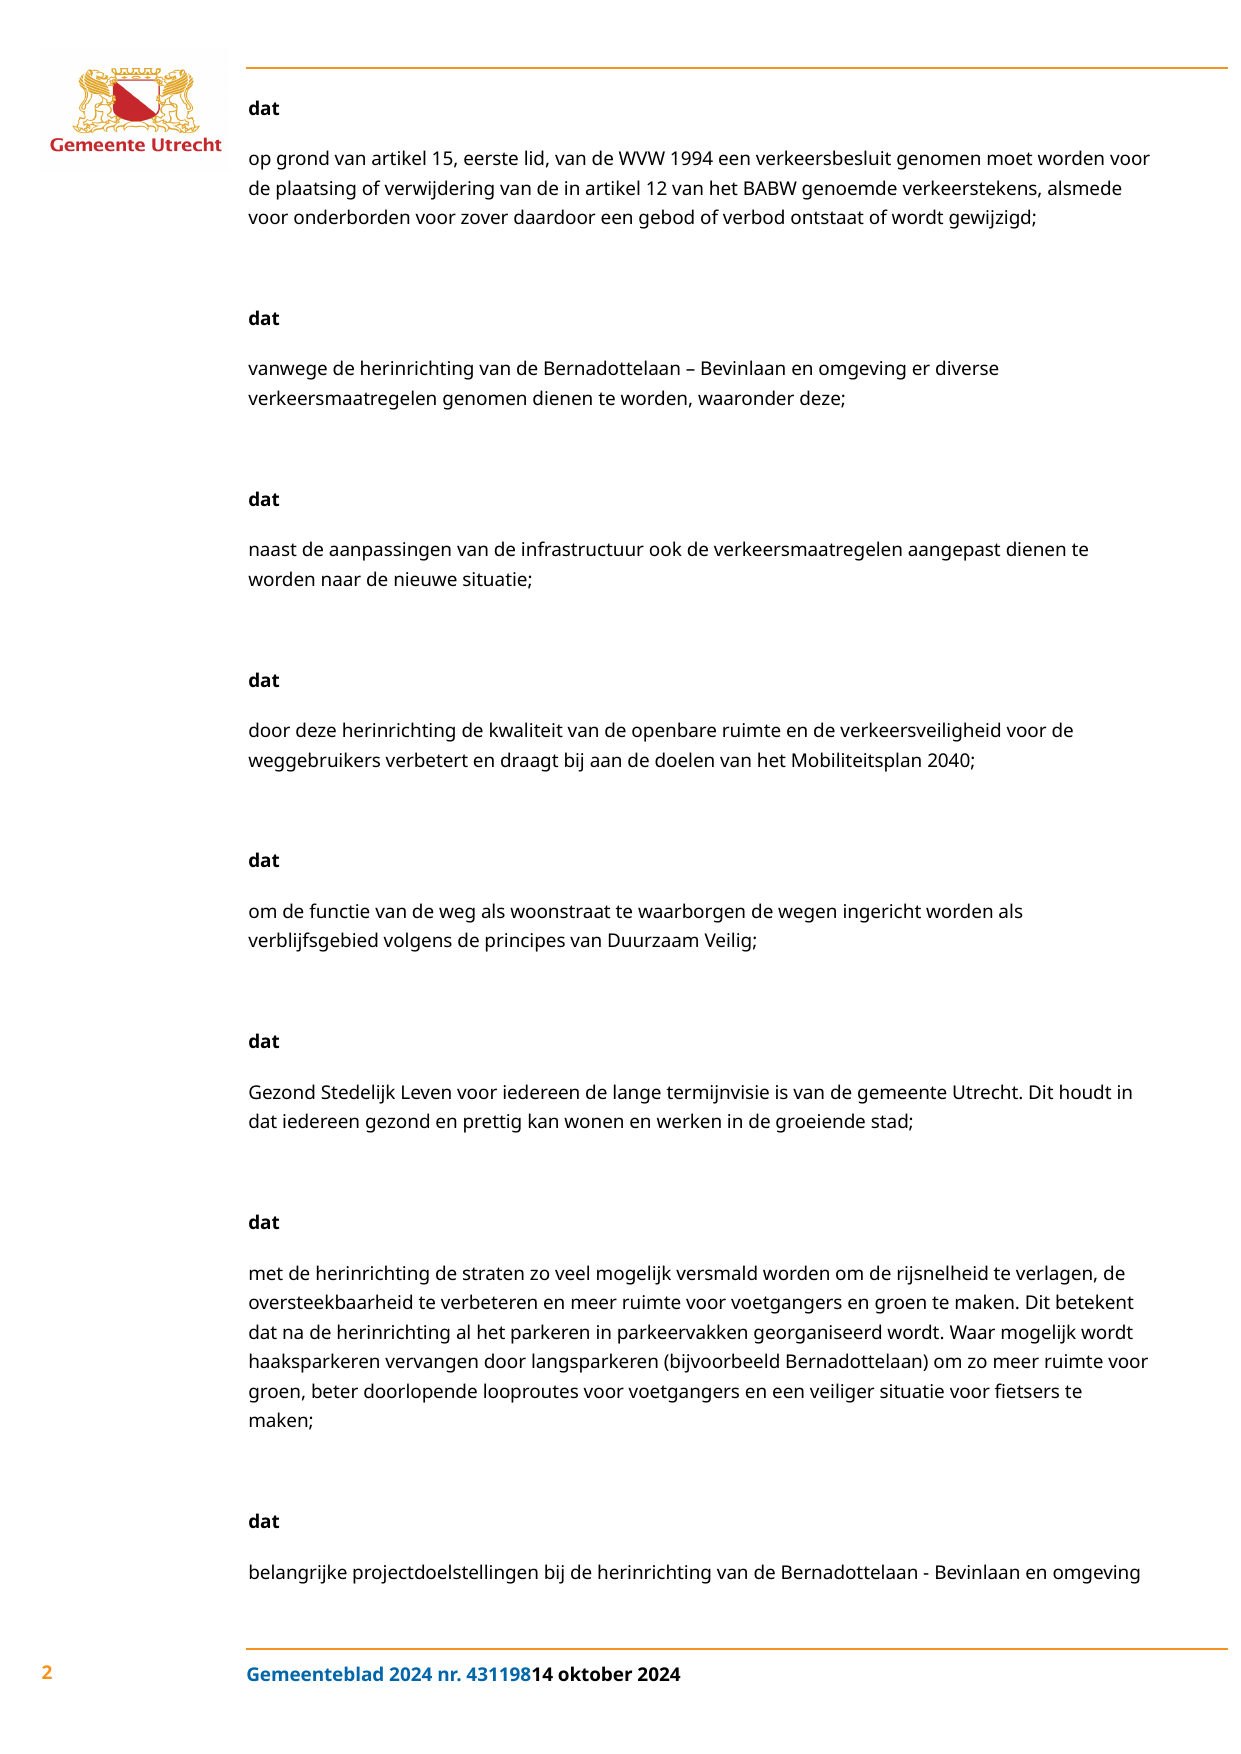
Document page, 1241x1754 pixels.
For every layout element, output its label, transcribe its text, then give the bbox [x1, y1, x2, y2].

text dat [248, 1028, 1152, 1054]
text door deze herinrichting de kwaliteit van de openbare ruimte en de verkeersveiligheid voor de weggebruikers verbetert en draagt bij aan de doelen van het Mobiliteitsplan 2040; [248, 717, 1152, 773]
text dat [248, 1209, 1152, 1235]
text Gezond Stedelijk Leven voor iedereen de lange termijnvisie is van de gemeente Utrecht. Dit houdt in dat iedereen gezond en prettig kan wonen en werken in de groeiende stad; [248, 1079, 1152, 1134]
text dat [248, 848, 1152, 873]
text dat [248, 667, 1152, 693]
text naast de aanpassingen van de infrastructuur ook de verkeersmaatregelen aangepast dienen te worden naar de nieuwe situatie; [248, 536, 1152, 592]
text op grond van artikel 15, eerste lid, van de WVW 1994 een verkeersbesluit genomen moet worden voor de plaatsing of verwijdering van de in artikel 12 van het BABW genoemde verkeerstekens, alsmede voor onderborden voor zover daardoor een gebod of verbod ontstaat of wordt gewijzigd; [248, 145, 1152, 230]
text dat [248, 486, 1152, 512]
text dat [248, 305, 1152, 331]
text dat [248, 95, 1152, 121]
text vanwege de herinrichting van de Bernadottelaan – Bevinlaan en omgeving er diverse verkeersmaatregelen genomen dienen te worden, waaronder deze; [248, 356, 1152, 411]
text met de herinrichting de straten zo veel mogelijk versmald worden om de rijsnelheid te verlagen, de oversteekbaarheid te verbeteren en meer ruimte voor voetgangers en groen te maken. Dit betekent dat na de herinrichting al het parkeren in parkeervakken georganiseerd wordt. Waar mogelijk wordt haaksparkeren vervangen door langsparkeren (bijvoorbeeld Bernadottelaan) om zo meer ruimte voor groen, beter doorlopende looproutes voor voetgangers en een veiliger situatie voor fietsers te maken; [248, 1260, 1152, 1433]
picture [41, 47, 231, 172]
text om de functie van de weg als woonstraat te waarborgen de wegen ingericht worden als verblijfsgebied volgens de principes van Duurzaam Veilig; [248, 898, 1152, 953]
text belangrijke projectdoelstellingen bij de herinrichting van de Bernadottelaan - Bevinlaan en omgeving [248, 1559, 1152, 1585]
text dat [248, 1508, 1152, 1534]
